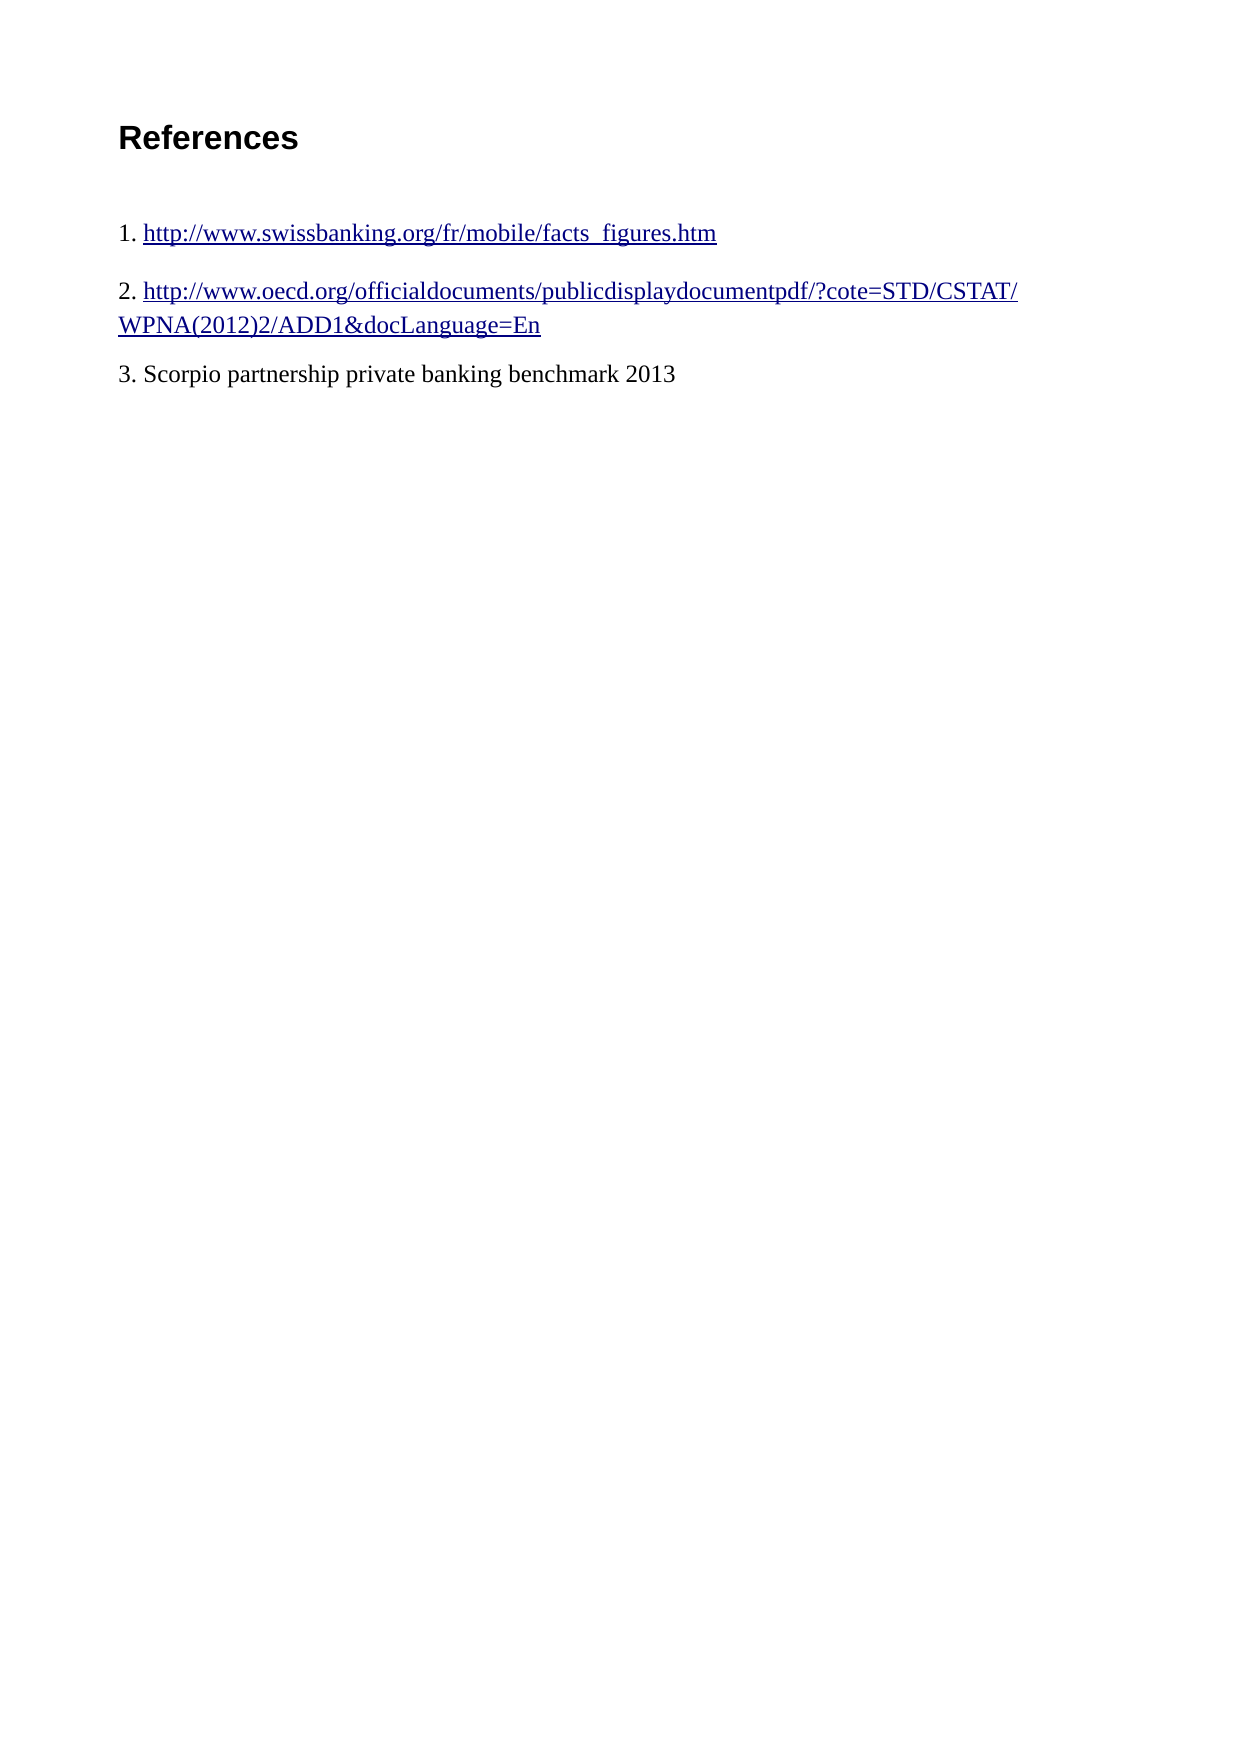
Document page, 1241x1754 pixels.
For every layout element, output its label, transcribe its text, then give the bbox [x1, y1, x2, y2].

text 3. Scorpio partnership private banking benchmark 2013 [118, 359, 1122, 388]
subtitle References [118, 118, 1122, 157]
text 2. http://www.oecd.org/officialdocuments/publicdisplaydocumentpdf/?cote=STD/CSTAT/WPNA(2012)2/ADD1&docLanguage=En [118, 276, 1122, 339]
text 1. http://www.swissbanking.org/fr/mobile/facts_figures.htm [118, 218, 1122, 247]
